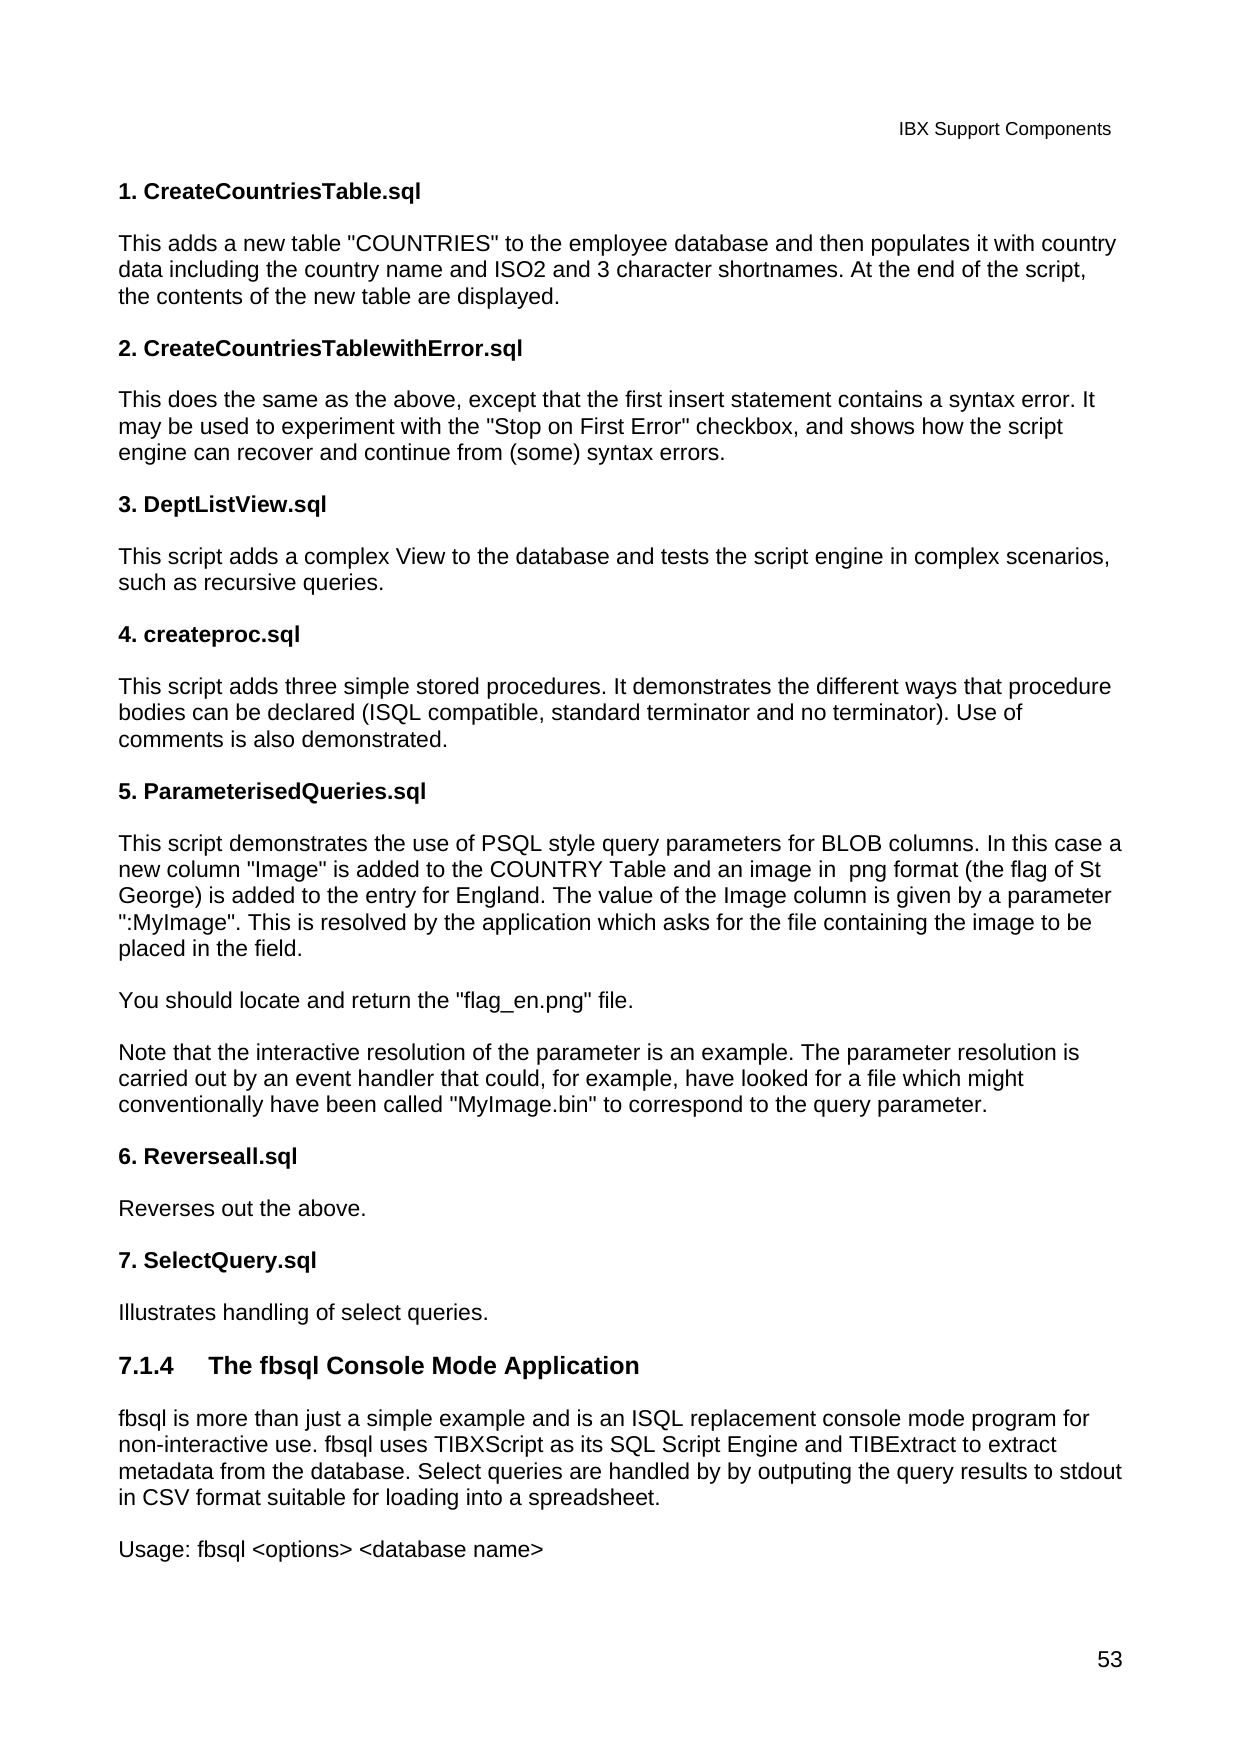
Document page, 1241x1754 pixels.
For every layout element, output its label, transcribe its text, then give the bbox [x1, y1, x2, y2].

text This script adds a complex View to the database and tests the script engine in complex scenarios, such as recursive queries. [118, 543, 1122, 596]
subtitle The fbsql Console Mode Application [118, 1351, 1122, 1379]
text fbsql is more than just a simple example and is an ISQL replacement console mode program for non-interactive use. fbsql uses TIBXScript as its SQL Script Engine and TIBExtract to extract metadata from the database. Select queries are handled by by outputing the query results to stdout in CSV format suitable for loading into a spreadsheet. [118, 1405, 1122, 1510]
text 6. Reverseall.sql [118, 1143, 1122, 1169]
text Reverses out the above. [118, 1195, 1122, 1221]
text 3. DeptListView.sql [118, 491, 1122, 517]
text Illustrates handling of select queries. [118, 1299, 1122, 1325]
text 7. SelectQuery.sql [118, 1247, 1122, 1273]
text You should locate and return the "flag_en.png" file. [118, 987, 1122, 1013]
text 5. ParameterisedQueries.sql [118, 778, 1122, 804]
text Note that the interactive resolution of the parameter is an example. The parameter resolution is carried out by an event handler that could, for example, have looked for a file which might conventionally have been called "MyImage.bin" to correspond to the query parameter. [118, 1039, 1122, 1118]
text This script demonstrates the use of PSQL style query parameters for BLOB columns. In this case a new column "Image" is added to the COUNTRY Table and an image in png format (the flag of St George) is added to the entry for England. The value of the Image column is given by a parameter ":MyImage". This is resolved by the application which asks for the file containing the image to be placed in the field. [118, 829, 1122, 961]
text This does the same as the above, except that the first insert statement contains a syntax error. It may be used to experiment with the "Stop on First Error" checkbox, and shows how the script engine can recover and continue from (some) syntax errors. [118, 386, 1122, 466]
text 2. CreateCountriesTablewithError.sql [118, 334, 1122, 361]
text 1. CreateCountriesTable.sql [118, 178, 1122, 204]
text Usage: fbsql <options> <database name> [118, 1536, 1122, 1562]
text 4. createproc.sql [118, 621, 1122, 647]
text This adds a new table "COUNTRIES" to the employee database and then populates it with country data including the country name and ISO2 and 3 character shortnames. At the end of the script, the contents of the new table are displayed. [118, 230, 1122, 309]
text This script adds three simple stored procedures. It demonstrates the different ways that procedure bodies can be declared (ISQL compatible, standard terminator and no terminator). Use of comments is also demonstrated. [118, 673, 1122, 752]
